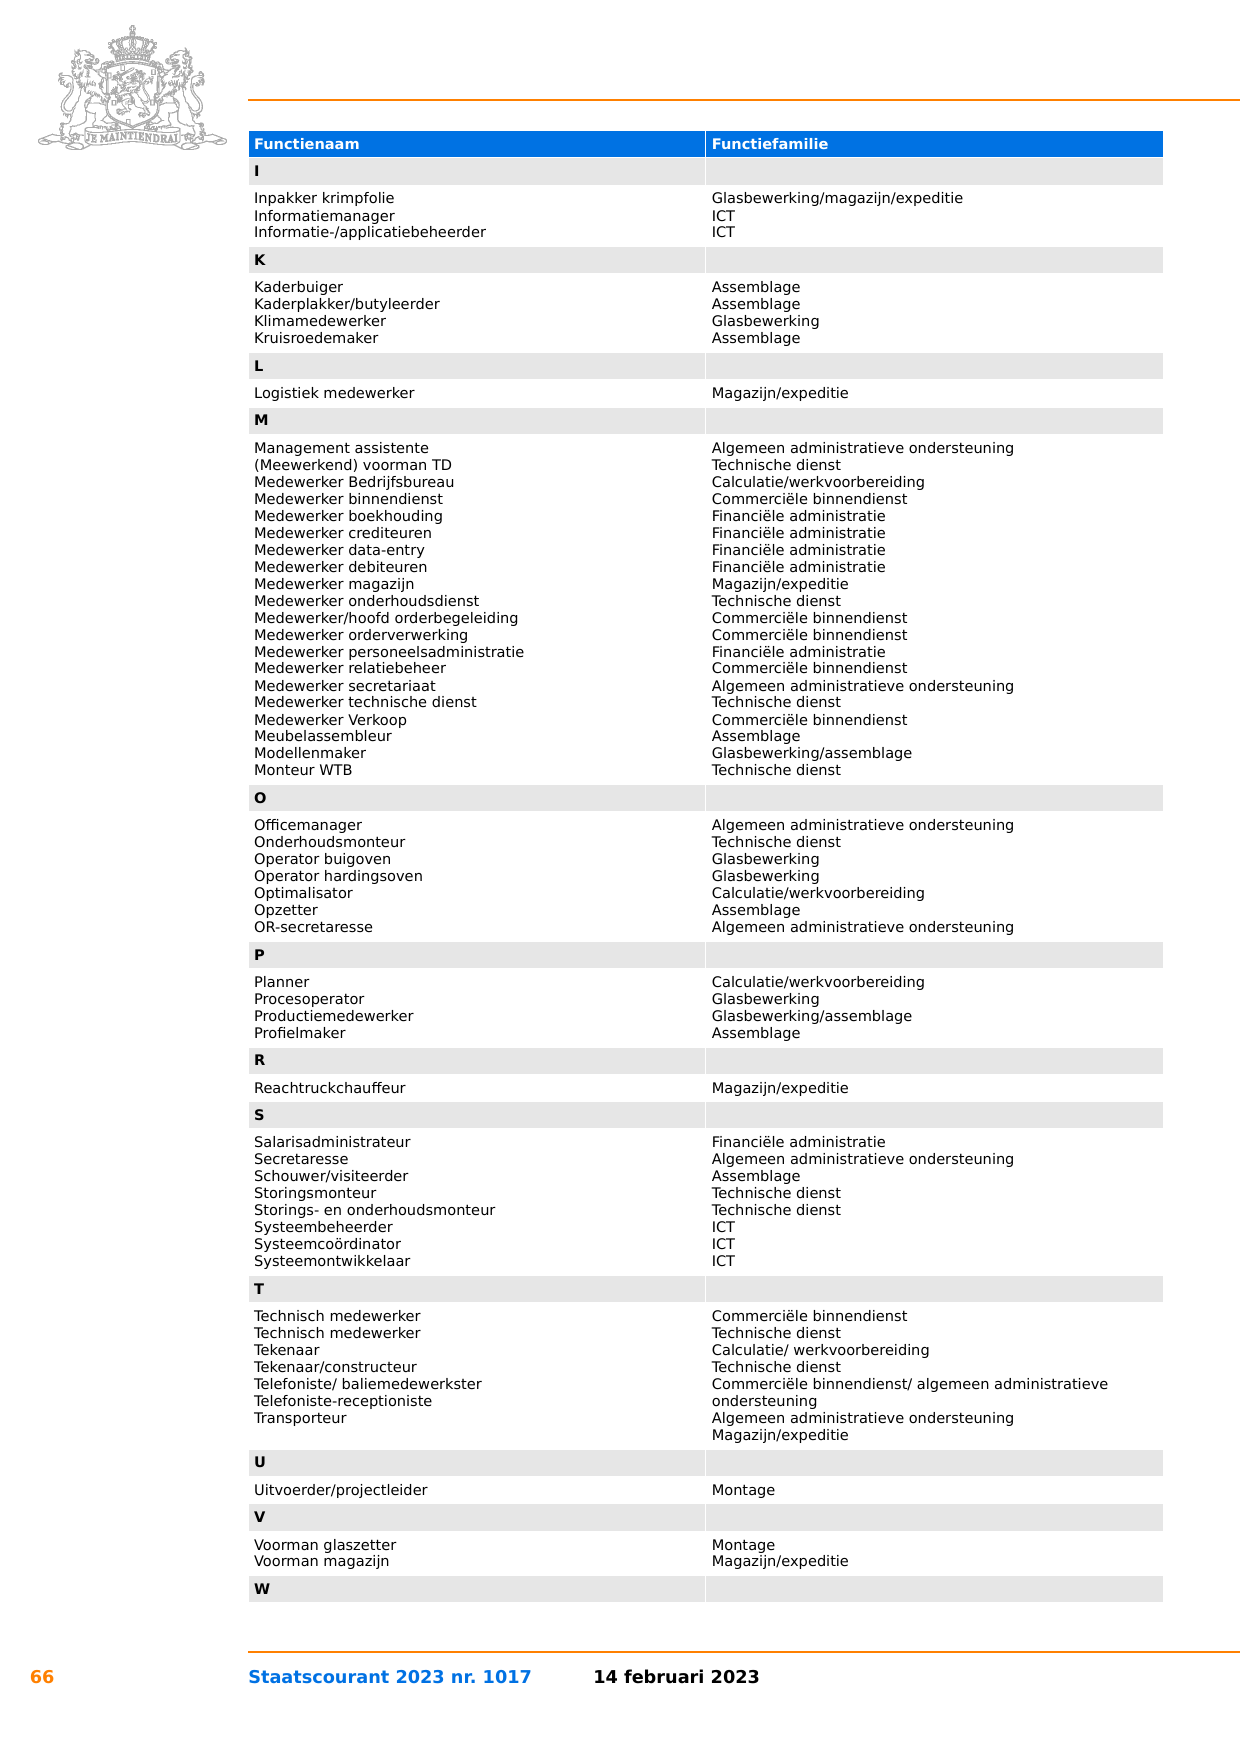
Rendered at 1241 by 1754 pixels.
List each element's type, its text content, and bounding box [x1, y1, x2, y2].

table_cell [706, 1102, 1163, 1128]
table_cell Algemeen administratieve ondersteuning Technische dienst Glasbewerking Glasbewerking Calculatie/werkvoorbereiding Assemblage Algemeen administratieve ondersteuning [706, 813, 1163, 941]
table_cell Kaderbuiger Kaderplakker/butyleerder Klimamedewerker Kruisroedemaker [249, 275, 705, 352]
picture [38, 25, 227, 150]
table_cell [706, 942, 1163, 968]
table_cell Salarisadministrateur Secretaresse Schouwer/visiteerder Storingsmonteur Storings- en onderhoudsmonteur Systeembeheerder Systeemcoördinator Systeemontwikkelaar [249, 1130, 705, 1275]
table_cell [706, 353, 1163, 379]
table_cell U [249, 1450, 705, 1476]
table_cell [706, 247, 1163, 273]
table_cell P [249, 942, 705, 968]
table_cell Magazijn/expeditie [706, 380, 1163, 407]
table_cell Planner Procesoperator Productiemedewerker Profielmaker [249, 969, 705, 1046]
table_cell W [249, 1576, 705, 1602]
table_header Functienaam [249, 131, 705, 157]
table_cell Algemeen administratieve ondersteuning Technische dienst Calculatie/werkvoorbereiding Commerciële binnendienst Financiële administratie Financiële administratie Financiële administratie Financiële administratie Magazijn/expeditie Technische dienst Commerciële binnendienst Commerciële binnendienst Financiële administratie Commerciële binnendienst Algemeen administratieve ondersteuning Technische dienst Commerciële binnendienst Assemblage Glasbewerking/assemblage Technische dienst [706, 435, 1163, 784]
table_cell Montage Magazijn/expeditie [706, 1532, 1163, 1575]
table_cell Assemblage Assemblage Glasbewerking Assemblage [706, 275, 1163, 352]
table_cell [706, 1450, 1163, 1476]
table_cell Magazijn/expeditie [706, 1075, 1163, 1101]
table_cell K [249, 247, 705, 273]
table_cell [706, 1048, 1163, 1074]
table_cell Officemanager Onderhoudsmonteur Operator buigoven Operator hardingsoven Optimalisator Opzetter OR-secretaresse [249, 813, 705, 941]
table_cell [706, 1504, 1163, 1531]
table_header Functiefamilie [706, 131, 1163, 157]
table_cell Calculatie/werkvoorbereiding Glasbewerking Glasbewerking/assemblage Assemblage [706, 969, 1163, 1046]
table_cell [706, 408, 1163, 434]
table_cell [706, 158, 1163, 185]
table_cell V [249, 1504, 705, 1531]
table_cell Voorman glaszetter Voorman magazijn [249, 1532, 705, 1575]
table_cell S [249, 1102, 705, 1128]
table_cell Technisch medewerker Technisch medewerker Tekenaar Tekenaar/constructeur Telefoniste/ baliemedewerkster Telefoniste-receptioniste Transporteur [249, 1303, 705, 1448]
table_cell Commerciële binnendienst Technische dienst Calculatie/ werkvoorbereiding Technische dienst Commerciële binnendienst/ algemeen administratieve ondersteuning Algemeen administratieve ondersteuning Magazijn/expeditie [706, 1303, 1163, 1448]
table_cell [706, 785, 1163, 811]
table_cell [706, 1276, 1163, 1302]
table_cell Logistiek medewerker [249, 380, 705, 407]
table_cell Reachtruckchauffeur [249, 1075, 705, 1101]
table_cell M [249, 408, 705, 434]
table_cell Inpakker krimpfolie Informatiemanager Informatie-/applicatiebeheerder [249, 186, 705, 246]
table_cell I [249, 158, 705, 185]
table_cell Financiële administratie Algemeen administratieve ondersteuning Assemblage Technische dienst Technische dienst ICT ICT ICT [706, 1130, 1163, 1275]
table_cell T [249, 1276, 705, 1302]
table_cell O [249, 785, 705, 811]
table_cell Uitvoerder/projectleider [249, 1477, 705, 1503]
table_cell Management assistente (Meewerkend) voorman TD Medewerker Bedrijfsbureau Medewerker binnendienst Medewerker boekhouding Medewerker crediteuren Medewerker data-entry Medewerker debiteuren Medewerker magazijn Medewerker onderhoudsdienst Medewerker/hoofd orderbegeleiding Medewerker orderverwerking Medewerker personeelsadministratie Medewerker relatiebeheer Medewerker secretariaat Medewerker technische dienst Medewerker Verkoop Meubelassembleur Modellenmaker Monteur WTB [249, 435, 705, 784]
table_cell Montage [706, 1477, 1163, 1503]
table_cell [706, 1576, 1163, 1602]
table_cell Glasbewerking/magazijn/expeditie ICT ICT [706, 186, 1163, 246]
table_cell L [249, 353, 705, 379]
table_cell R [249, 1048, 705, 1074]
